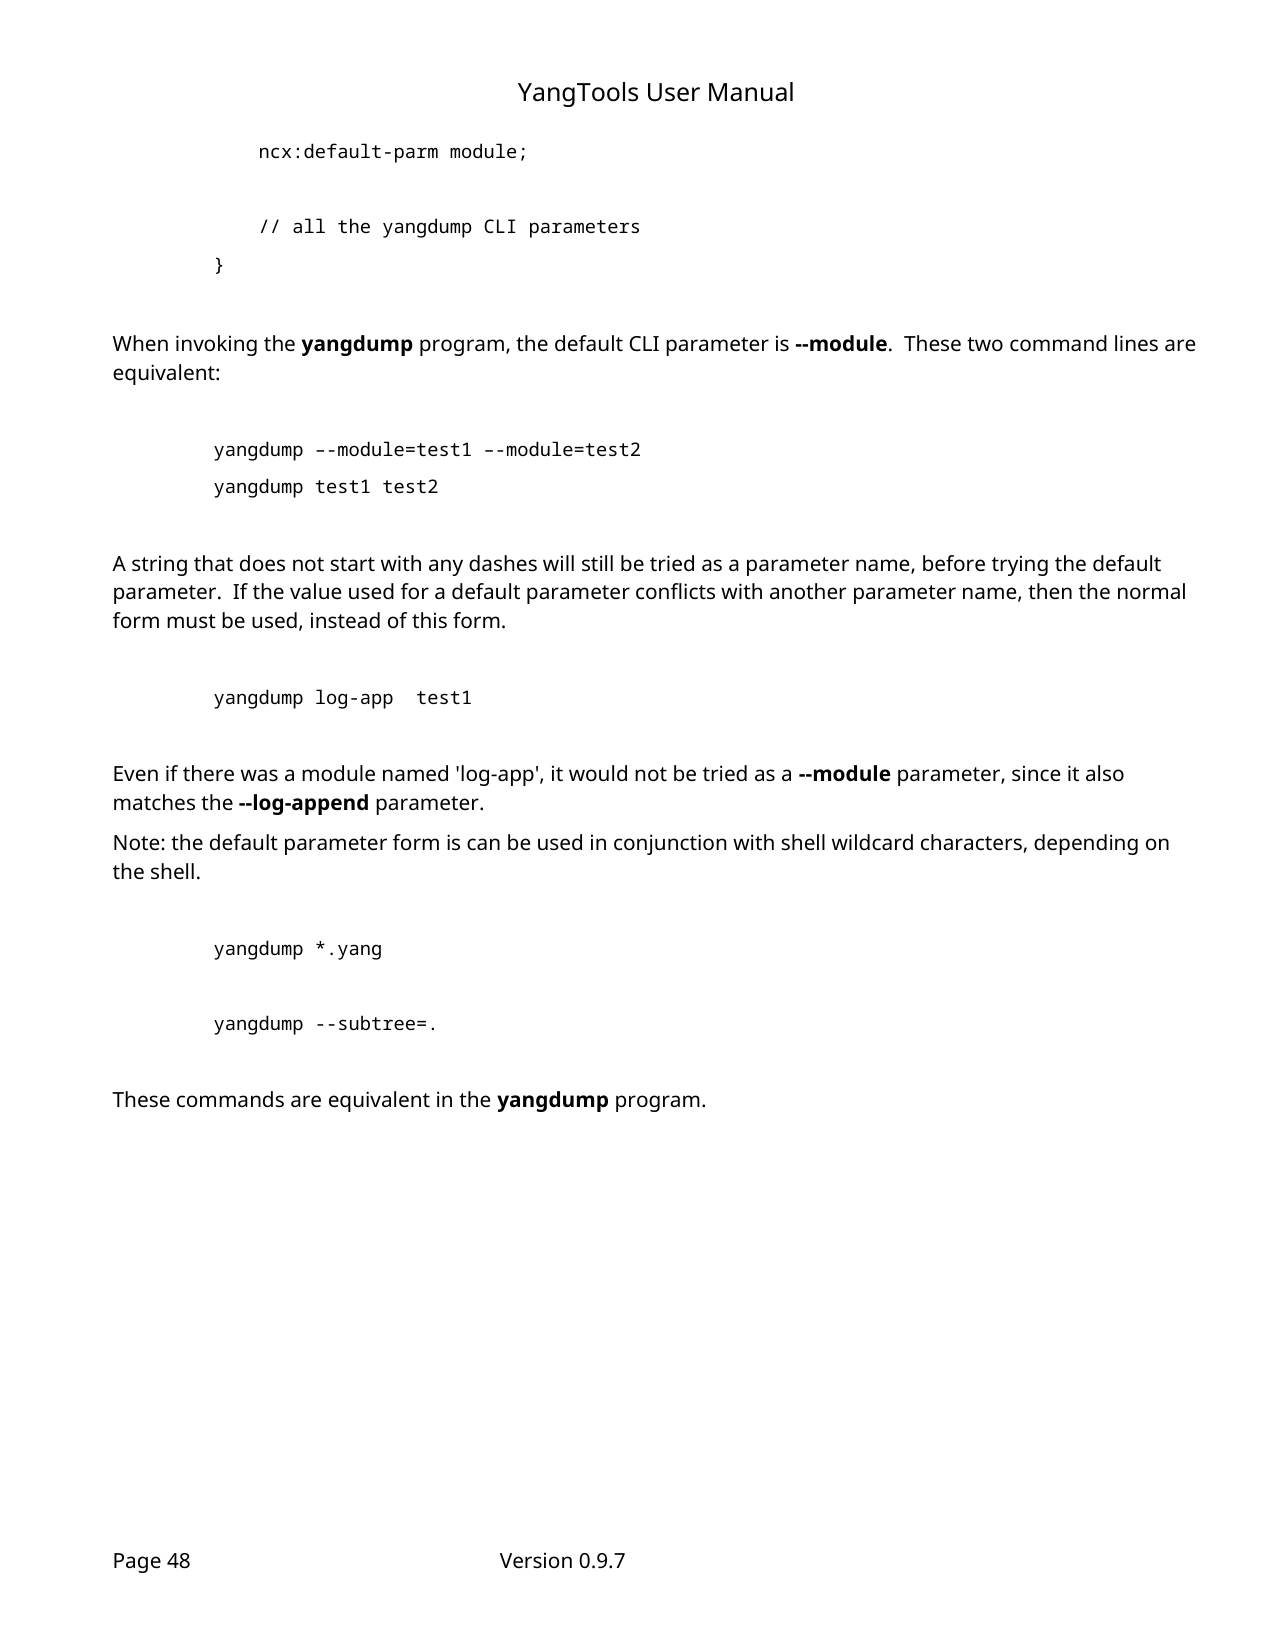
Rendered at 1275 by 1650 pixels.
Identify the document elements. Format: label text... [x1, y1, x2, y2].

text Even if there was a module named 'log-app', it would not be tried as a --module parameter, since it also matches the --log-append parameter. [112, 759, 1200, 816]
text These commands are equivalent in the yangdump program. [112, 1085, 1200, 1114]
text yangdump *.yang [139, 935, 1200, 961]
text // all the yangdump CLI parameters [139, 213, 1200, 239]
text yangdump --subtree=. [139, 1010, 1200, 1036]
text A string that does not start with any dashes will still be tried as a parameter name, before trying the default parameter. If the value used for a default parameter conflicts with another parameter name, then the normal form must be used, instead of this form. [112, 549, 1200, 634]
text yangdump test1 test2 [139, 474, 1200, 499]
text yangdump –-module=test1 –-module=test2 [139, 436, 1200, 462]
text } [139, 251, 1200, 277]
text When invoking the yangdump program, the default CLI parameter is --module. These two command lines are equivalent: [112, 329, 1200, 386]
text yangdump log-app test1 [139, 684, 1200, 710]
text ncx:default-parm module; [139, 138, 1200, 164]
text Note: the default parameter form is can be used in conjunction with shell wildcard characters, depending on the shell. [112, 828, 1200, 885]
